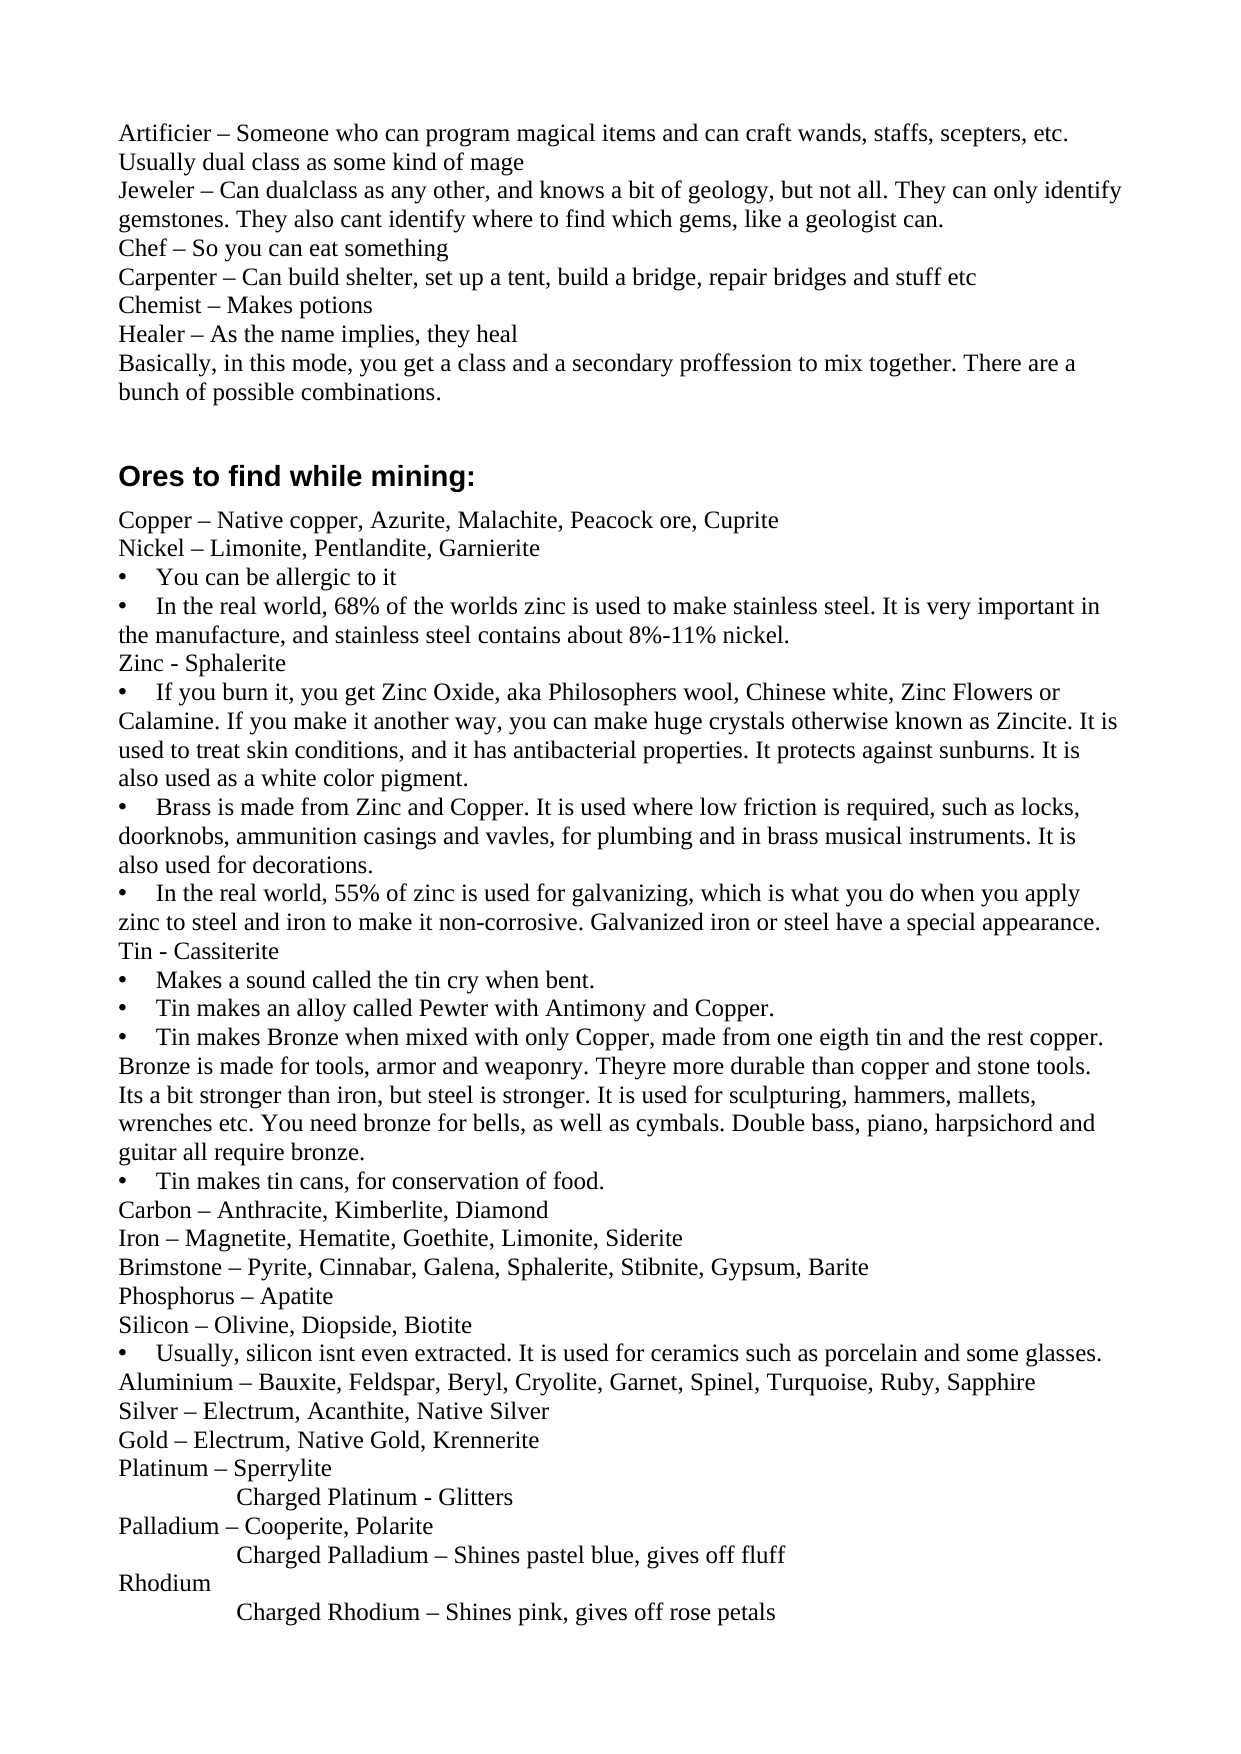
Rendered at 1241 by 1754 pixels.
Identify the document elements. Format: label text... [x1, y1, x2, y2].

text Palladium – Cooperite, Polarite [118, 1511, 1122, 1540]
text Nickel – Limonite, Pentlandite, Garnierite [118, 533, 1122, 562]
text Silicon – Olivine, Diopside, Biotite [118, 1310, 1122, 1338]
text Jeweler – Can dualclass as any other, and knows a bit of geology, but not all. They can only identify gemstones. They also cant identify where to find which gems, like a geologist can. [118, 176, 1122, 233]
list You can be allergic to it [81, 562, 1122, 591]
text Ores to find while mining: [118, 459, 1122, 492]
list Makes a sound called the tin cry when bent. [81, 965, 1122, 993]
text Charged Palladium – Shines pastel blue, gives off fluff [118, 1540, 1122, 1568]
text Iron – Magnetite, Hematite, Goethite, Limonite, Siderite [118, 1223, 1122, 1252]
text Gold – Electrum, Native Gold, Krennerite [118, 1425, 1122, 1453]
list Tin makes an alloy called Pewter with Antimony and Copper. [81, 993, 1122, 1022]
list If you burn it, you get Zinc Oxide, aka Philosophers wool, Chinese white, Zinc Flowers or Calamine. If you make it another way, you can make huge crystals otherwise known as Zincite. It is used to treat skin conditions, and it has antibacterial properties. It protects against sunburns. It is also used as a white color pigment. [81, 677, 1122, 792]
text Healer – As the name implies, they heal [118, 319, 1122, 348]
list Usually, silicon isnt even extracted. It is used for ceramics such as porcelain and some glasses. [81, 1338, 1122, 1367]
list Tin makes Bronze when mixed with only Copper, made from one eigth tin and the rest copper. Bronze is made for tools, armor and weaponry. Theyre more durable than copper and stone tools. Its a bit stronger than iron, but steel is stronger. It is used for sculpturing, hammers, mallets, wrenches etc. You need bronze for bells, as well as cymbals. Double bass, piano, harpsichord and guitar all require bronze. [81, 1022, 1122, 1166]
list In the real world, 55% of zinc is used for galvanizing, which is what you do when you apply zinc to steel and iron to make it non-corrosive. Galvanized iron or steel have a special appearance. [81, 878, 1122, 936]
text Copper – Native copper, Azurite, Malachite, Peacock ore, Cuprite [118, 505, 1122, 533]
text Artificier – Someone who can program magical items and can craft wands, staffs, scepters, etc. Usually dual class as some kind of mage [118, 118, 1122, 176]
text Zinc - Sphalerite [118, 648, 1122, 677]
text Charged Rhodium – Shines pink, gives off rose petals [118, 1597, 1122, 1626]
text Silver – Electrum, Acanthite, Native Silver [118, 1396, 1122, 1425]
text Charged Platinum - Glitters [118, 1482, 1122, 1511]
text Rhodium [118, 1568, 1122, 1597]
text Platinum – Sperrylite [118, 1453, 1122, 1482]
text Carbon – Anthracite, Kimberlite, Diamond [118, 1195, 1122, 1223]
text Aluminium – Bauxite, Feldspar, Beryl, Cryolite, Garnet, Spinel, Turquoise, Ruby, Sapphire [118, 1367, 1122, 1396]
list In the real world, 68% of the worlds zinc is used to make stainless steel. It is very important in the manufacture, and stainless steel contains about 8%-11% nickel. [81, 591, 1122, 648]
text Chemist – Makes potions [118, 291, 1122, 319]
list Brass is made from Zinc and Copper. It is used where low friction is required, such as locks, doorknobs, ammunition casings and vavles, for plumbing and in brass musical instruments. It is also used for decorations. [81, 792, 1122, 878]
text Tin - Cassiterite [118, 936, 1122, 965]
text Brimstone – Pyrite, Cinnabar, Galena, Sphalerite, Stibnite, Gypsum, Barite [118, 1252, 1122, 1281]
text Basically, in this mode, you get a class and a secondary proffession to mix together. There are a bunch of possible combinations. [118, 348, 1122, 406]
list Tin makes tin cans, for conservation of food. [81, 1166, 1122, 1195]
text Phosphorus – Apatite [118, 1281, 1122, 1310]
text Carpenter – Can build shelter, set up a tent, build a bridge, repair bridges and stuff etc [118, 262, 1122, 291]
text Chef – So you can eat something [118, 233, 1122, 262]
